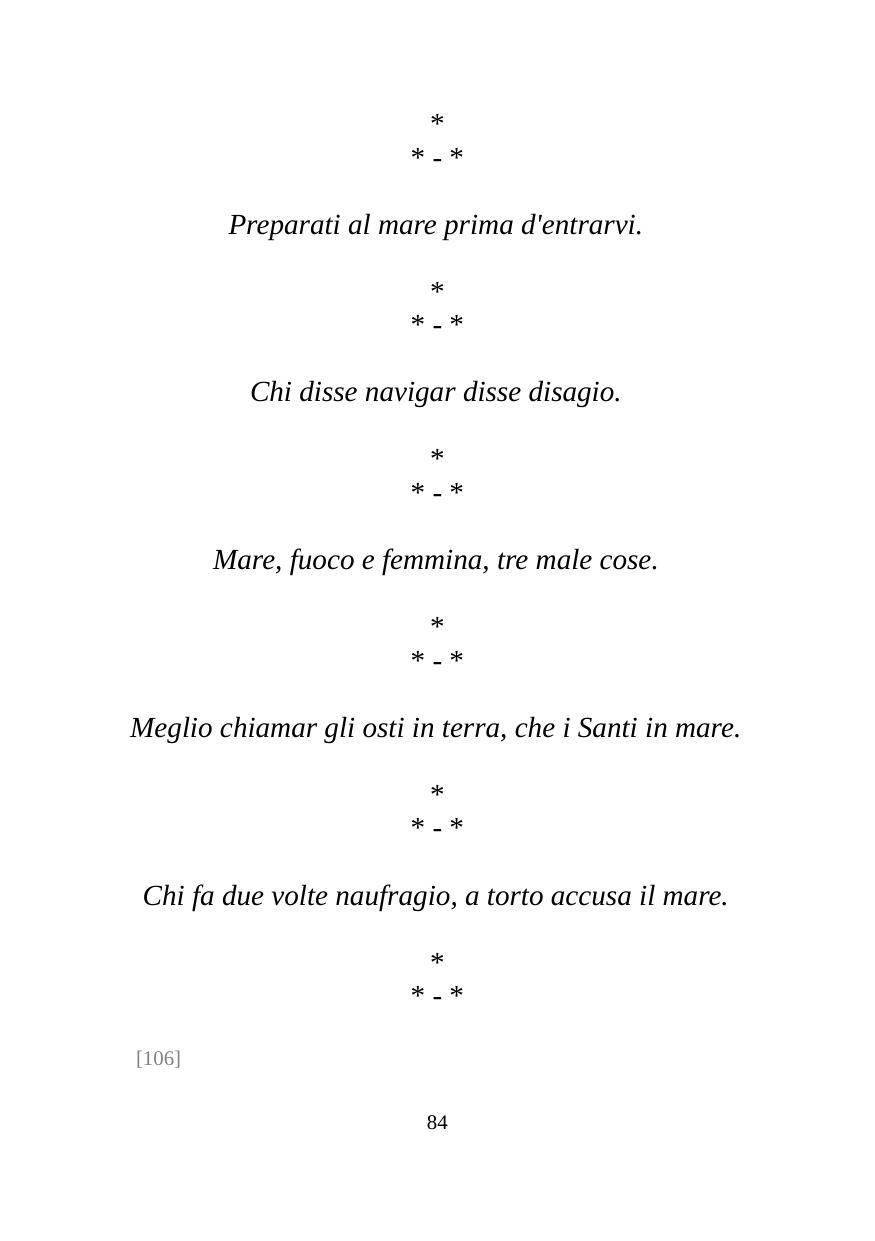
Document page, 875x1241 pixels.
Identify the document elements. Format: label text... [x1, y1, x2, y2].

text * [106, 442, 768, 475]
text Mare, fuoco e femmina, tre male cose. [106, 542, 768, 576]
text * [106, 777, 768, 811]
text * - * [106, 307, 768, 341]
text * - * [106, 643, 768, 676]
text * - * [106, 978, 768, 1012]
text * - * [106, 140, 768, 173]
text Meglio chiamar gli osti in terra, che i Santi in mare. [106, 710, 768, 743]
text * [106, 106, 768, 140]
text * - * [106, 811, 768, 844]
text Chi fa due volte naufragio, a torto accusa il mare. [106, 878, 768, 911]
text * [106, 609, 768, 643]
text Preparati al mare prima d'entrarvi. [106, 207, 768, 240]
text * - * [106, 475, 768, 509]
text * [106, 274, 768, 307]
text [106] [106, 1045, 768, 1069]
text Chi disse navigar disse disagio. [106, 374, 768, 408]
text * [106, 945, 768, 978]
